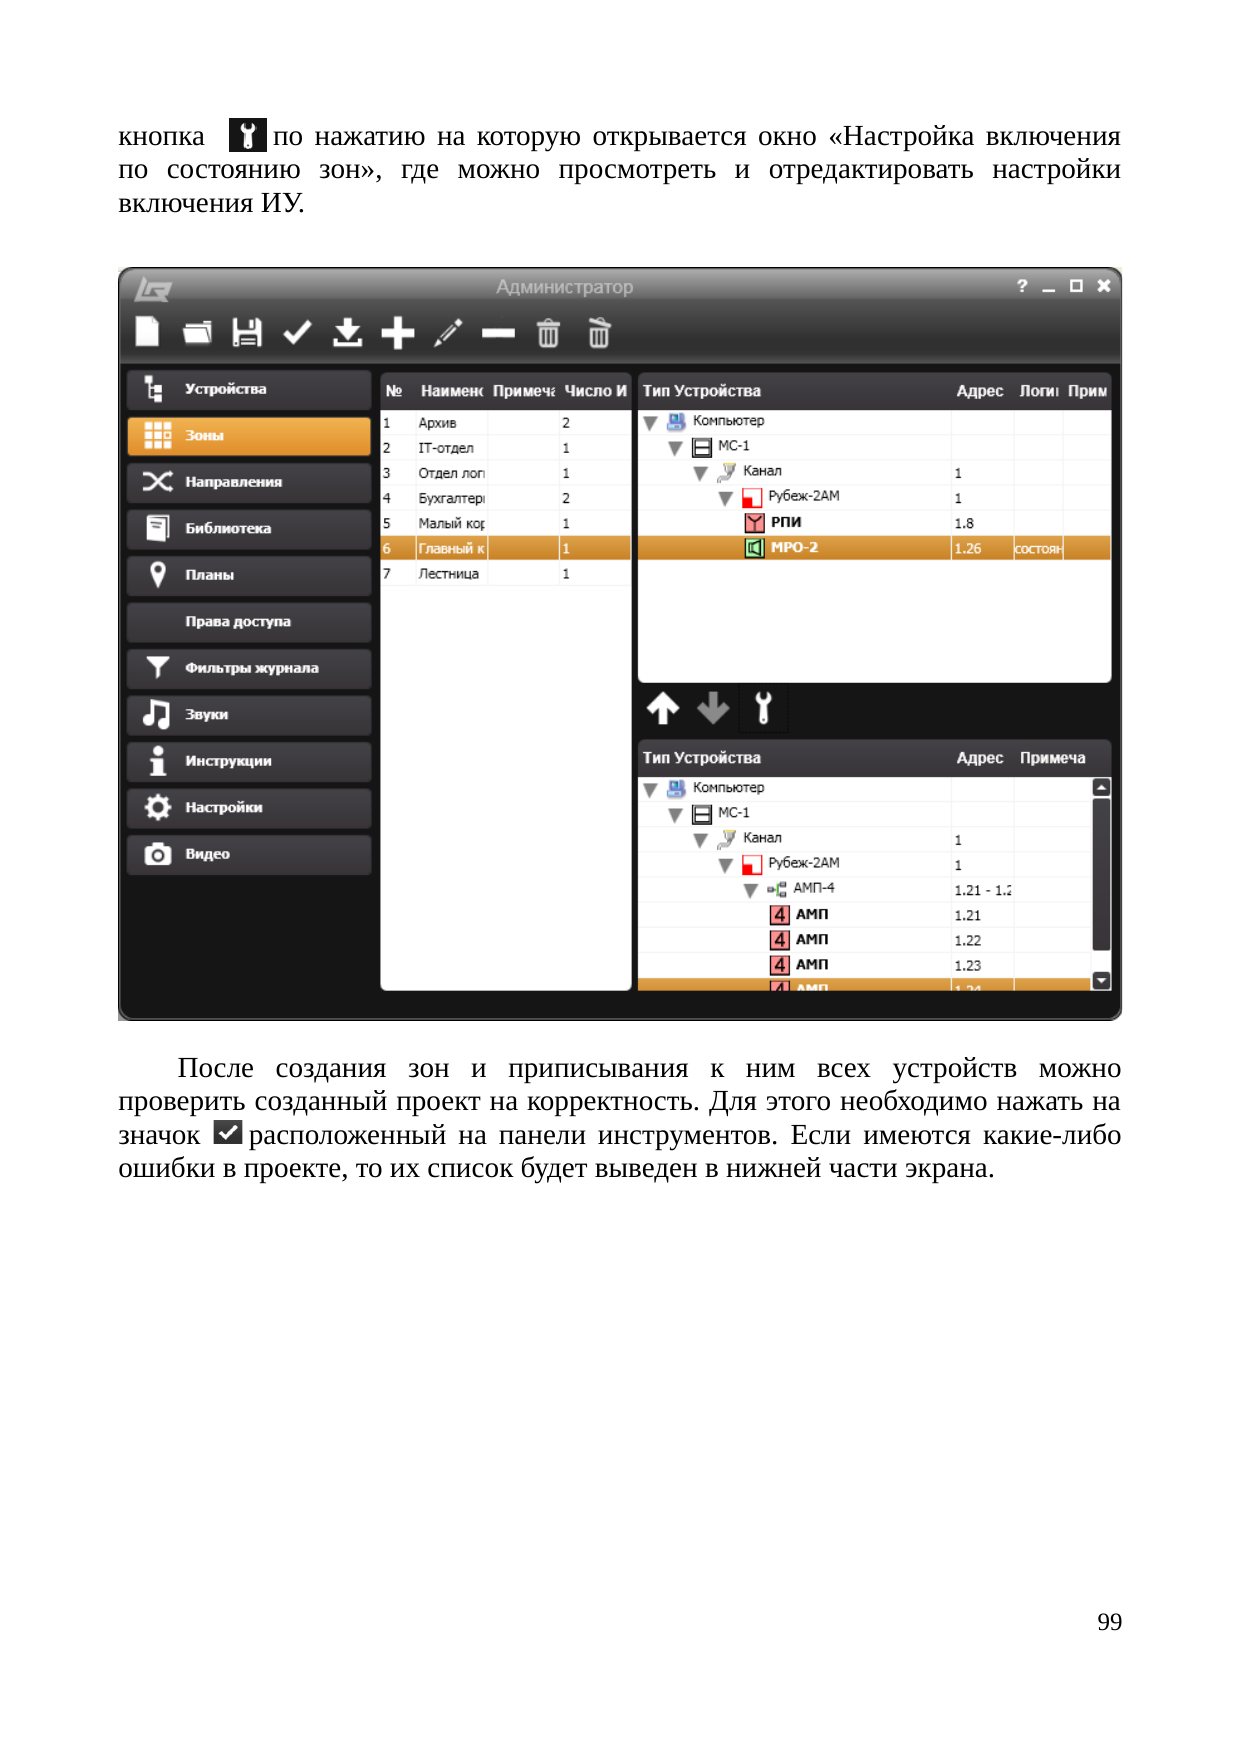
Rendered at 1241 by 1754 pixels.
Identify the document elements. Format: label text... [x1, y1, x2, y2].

text кнопка по нажатию на которую открывается окно «Настройка включения по состоянию зон», где можно просмотреть и отредактировать настройки включения ИУ. [118, 118, 1122, 219]
picture [229, 118, 267, 152]
picture [118, 267, 1123, 1021]
text [118, 219, 1122, 267]
picture [213, 1120, 243, 1144]
text После создания зон и приписывания к ним всех устройств можно проверить созданный проект на корректность. Для этого необходимо нажать на значок расположенный на панели инструментов. Если имеются какие-либо ошибки в проекте, то их список будет выведен в нижней части экрана. [118, 1021, 1122, 1184]
